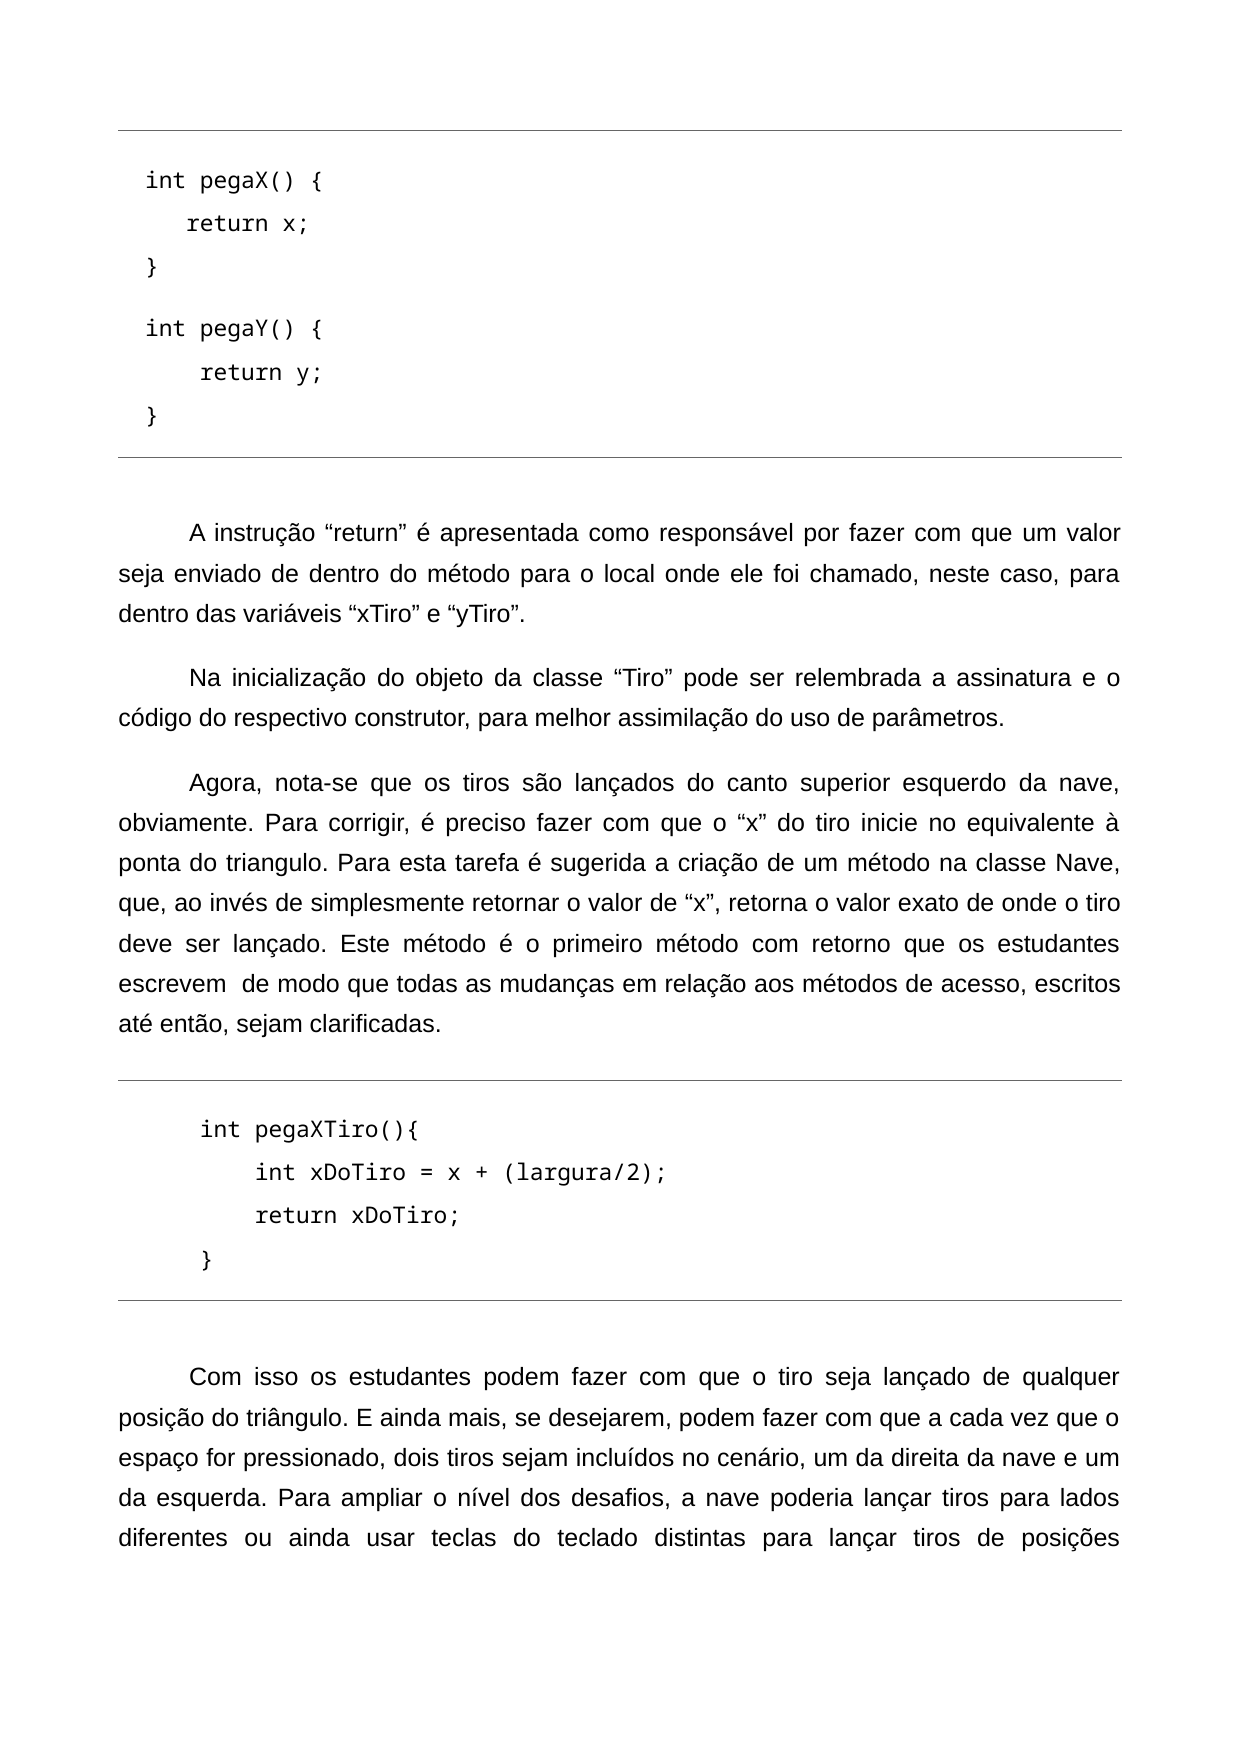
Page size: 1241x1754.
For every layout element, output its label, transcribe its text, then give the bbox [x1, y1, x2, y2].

text Com isso os estudantes podem fazer com que o tiro seja lançado de qualquer posição do triângulo. E ainda mais, se desejarem, podem fazer com que a cada vez que o espaço for pressionado, dois tiros sejam incluídos no cenário, um da direita da nave e um da esquerda. Para ampliar o nível dos desafios, a nave poderia lançar tiros para lados diferentes ou ainda usar teclas do teclado distintas para lançar tiros de posições [118, 1362, 1122, 1552]
text return xDoTiro; [145, 1199, 1096, 1231]
text Na inicialização do objeto da classe “Tiro” pode ser relembrada a assinatura e o código do respectivo construtor, para melhor assimilação do uso de parâmetros. [118, 663, 1122, 732]
text int pegaXTiro(){ [145, 1113, 1096, 1144]
text int xDoTiro = x + (largura/2); [145, 1156, 1096, 1187]
text A instrução “return” é apresentada como responsável por fazer com que um valor seja enviado de dentro do método para o local onde ele foi chamado, neste caso, para dentro das variáveis “xTiro” e “yTiro”. [118, 518, 1122, 628]
text } [145, 399, 1096, 430]
text return x; [145, 207, 1096, 238]
text return y; [145, 356, 1096, 387]
text int pegaX() { [145, 164, 1096, 195]
text } [145, 1242, 1096, 1274]
text } int pegaY() { [145, 250, 1096, 344]
text Agora, nota-se que os tiros são lançados do canto superior esquerdo da nave, obviamente. Para corrigir, é preciso fazer com que o “x” do tiro inicie no equivalente à ponta do triangulo. Para esta tarefa é sugerida a criação de um método na classe Nave, que, ao invés de simplesmente retornar o valor de “x”, retorna o valor exato de onde o tiro deve ser lançado. Este método é o primeiro método com retorno que os estudantes escrevem de modo que todas as mudanças em relação aos métodos de acesso, escritos até então, sejam clarificadas. [118, 768, 1122, 1038]
